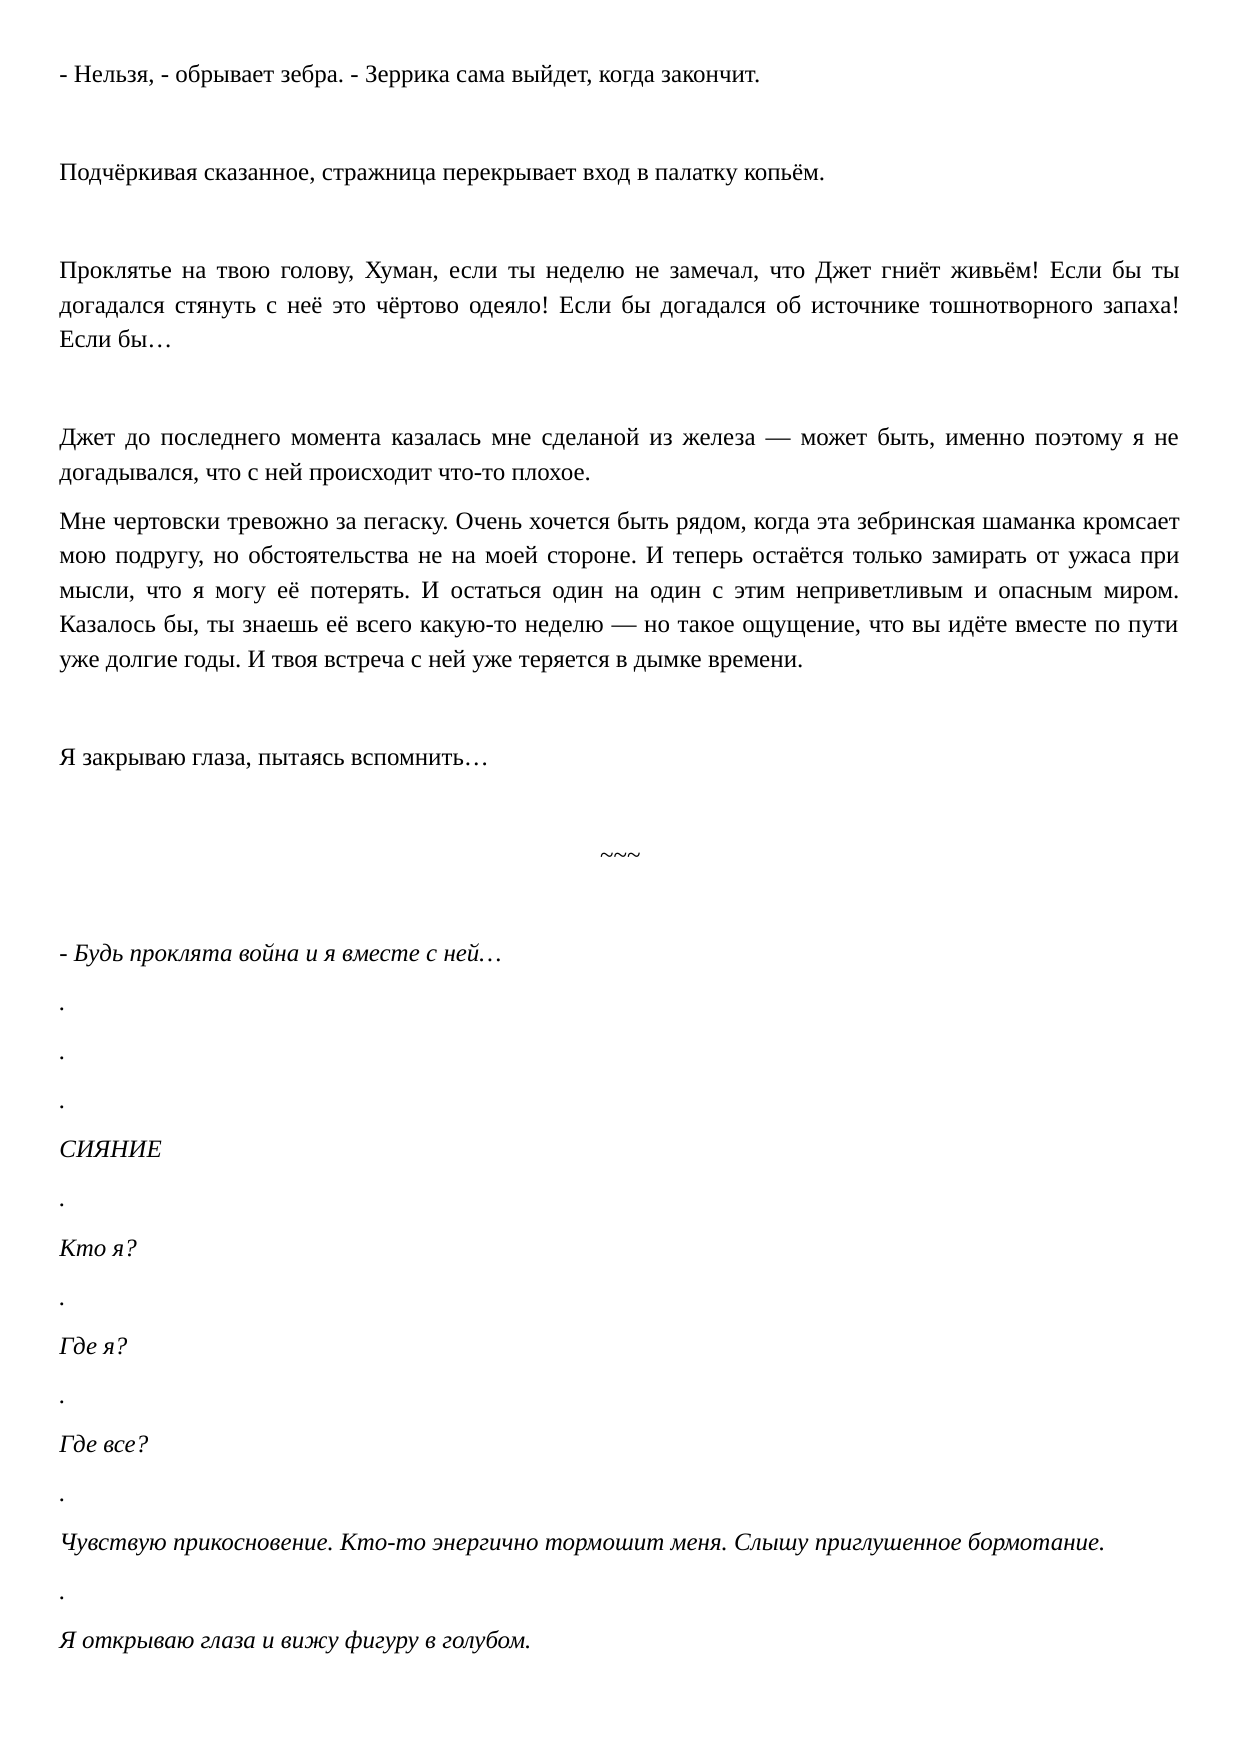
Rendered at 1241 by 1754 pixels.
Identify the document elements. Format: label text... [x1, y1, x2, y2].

text Где все? [59, 1429, 1181, 1458]
text . [59, 1085, 1181, 1114]
text . [59, 1183, 1181, 1212]
text Проклятье на твою голову, Хуман, если ты неделю не замечал, что Джет гниёт живьём! Если бы ты догадался стянуть с неё это чёртово одеяло! Если бы догадался об источнике тошнотворного запаха! Если бы… [59, 255, 1181, 353]
text . [59, 1380, 1181, 1408]
text Чувствую прикосновение. Кто-то энергично тормошит меня. Слышу приглушенное бормотание. [59, 1527, 1181, 1556]
text СИЯНИЕ [59, 1134, 1181, 1163]
text . [59, 1282, 1181, 1310]
text Я закрываю глаза, пытаясь вспомнить… [59, 742, 1181, 771]
text Подчёркивая сказанное, стражница перекрывает вход в палатку копьём. [59, 157, 1181, 186]
text - Будь проклята война и я вместе с ней… [59, 938, 1181, 967]
text Мне чертовски тревожно за пегаску. Очень хочется быть рядом, когда эта зебринская шаманка кромсает мою подругу, но обстоятельства не на моей стороне. И теперь остаётся только замирать от ужаса при мысли, что я могу её потерять. И остаться один на один с этим неприветливым и опасным миром. Казалось бы, ты знаешь её всего какую-то неделю — но такое ощущение, что вы идёте вместе по пути уже долгие годы. И твоя встреча с ней уже теряется в дымке времени. [59, 506, 1181, 673]
text Где я? [59, 1331, 1181, 1359]
text Джет до последнего момента казалась мне сделаной из железа — может быть, именно поэтому я не догадывался, что с ней происходит что-то плохое. [59, 422, 1181, 486]
text . [59, 987, 1181, 1016]
text . [59, 1576, 1181, 1605]
text . [59, 1036, 1181, 1065]
text - Нельзя, - обрывает зебра. - Зеррика сама выйдет, когда закончит. [59, 59, 1181, 88]
text Я открываю глаза и вижу фигуру в голубом. [59, 1625, 1181, 1654]
text . [59, 1478, 1181, 1507]
text Кто я? [59, 1233, 1181, 1261]
text ~~~ [59, 840, 1181, 869]
